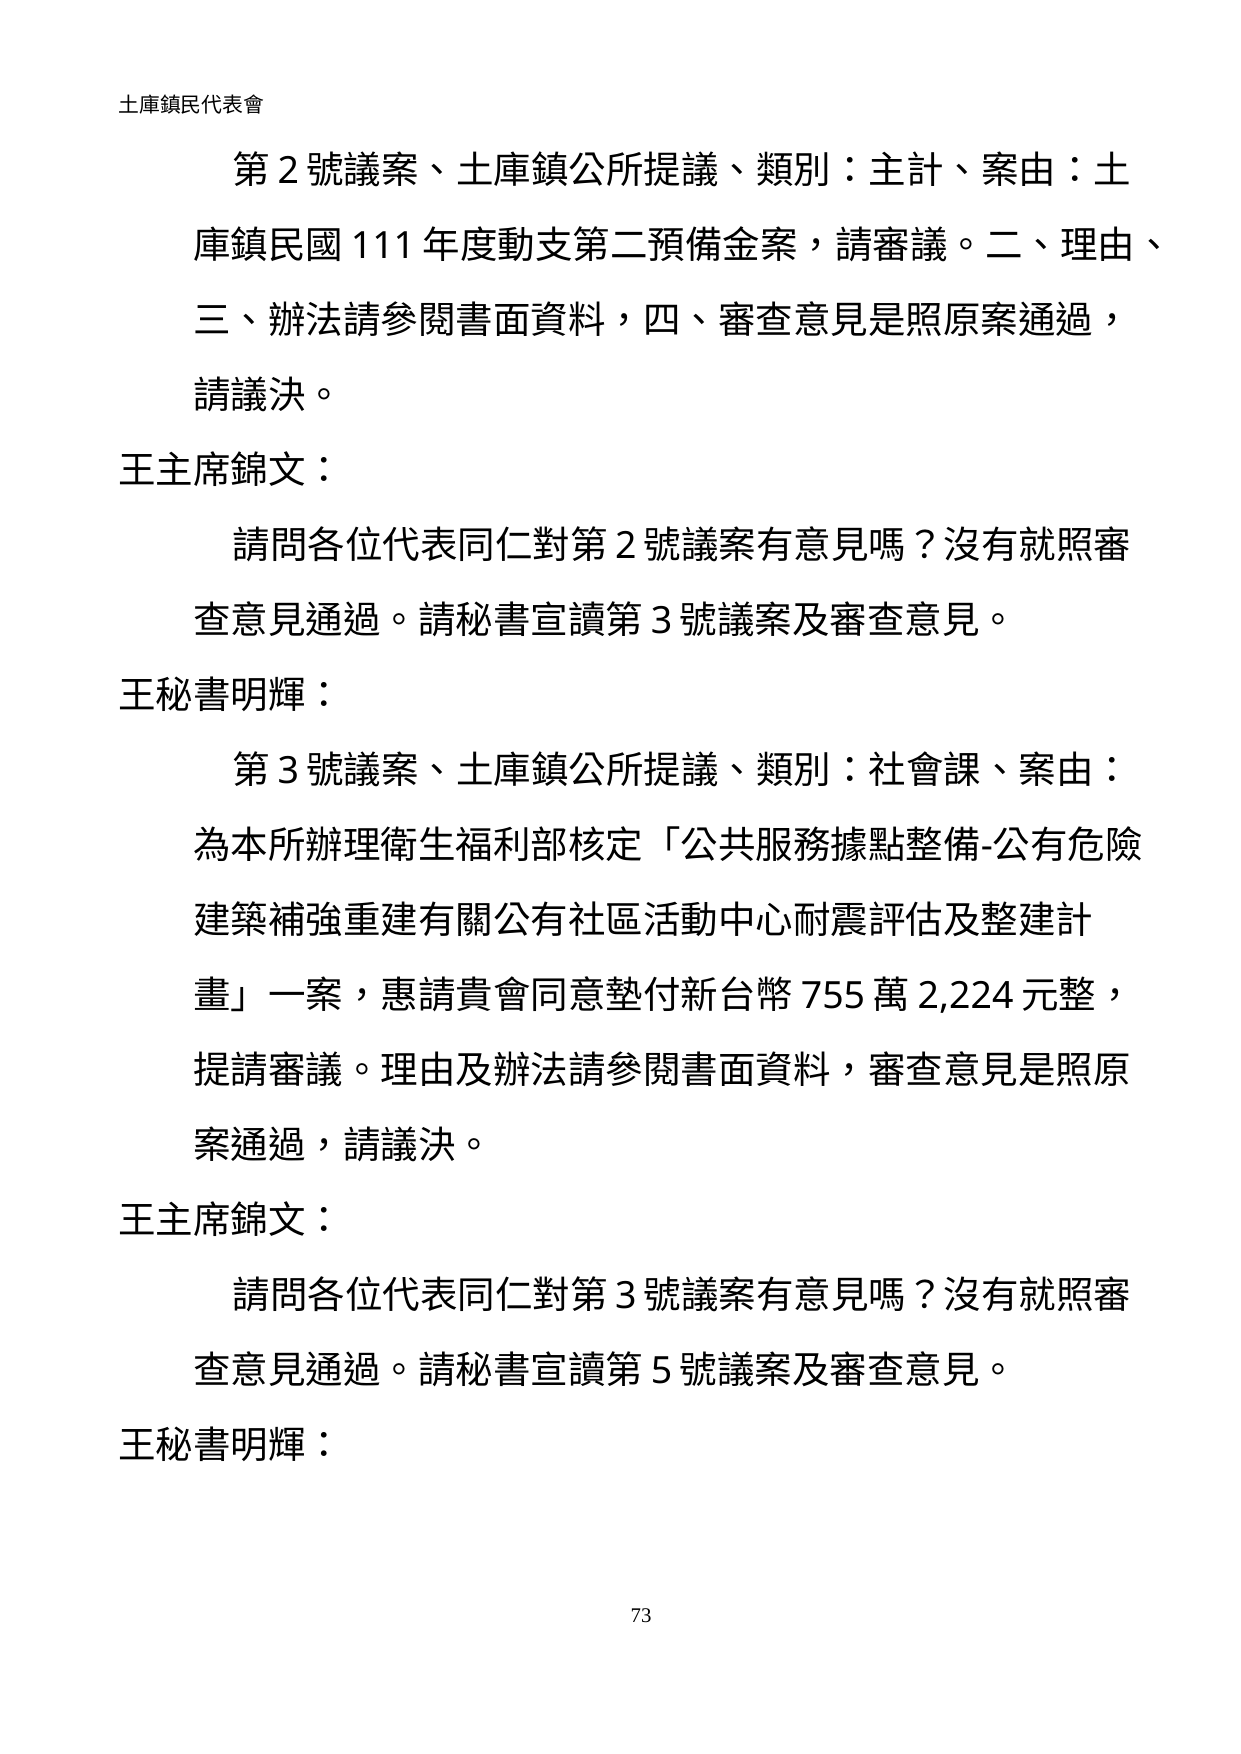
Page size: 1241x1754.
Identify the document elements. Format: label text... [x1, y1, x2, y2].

text 請問各位代表同仁對第2號議案有意見嗎？沒有就照審查意見通過。請秘書宣讀第3號議案及審查意見。 [193, 504, 1163, 654]
text 王秘書明輝： [118, 1404, 1163, 1479]
text 第3號議案、土庫鎮公所提議、類別：社會課、案由：為本所辦理衛生福利部核定「公共服務據點整備-公有危險建築補強重建有關公有社區活動中心耐震評估及整建計畫」一案，惠請貴會同意墊付新台幣755萬2,224元整，提請審議。理由及辦法請參閱書面資料，審查意見是照原案通過，請議決。 [193, 729, 1163, 1179]
text 王主席錦文： [118, 1179, 1163, 1254]
text 王秘書明輝： [118, 654, 1163, 729]
text 請問各位代表同仁對第3號議案有意見嗎？沒有就照審查意見通過。請秘書宣讀第5號議案及審查意見。 [193, 1254, 1163, 1404]
text 第2號議案、土庫鎮公所提議、類別：主計、案由：土庫鎮民國111年度動支第二預備金案，請審議。二、理由、三、辦法請參閱書面資料，四、審查意見是照原案通過，請議決。 [193, 129, 1163, 429]
text 王主席錦文： [118, 429, 1163, 504]
